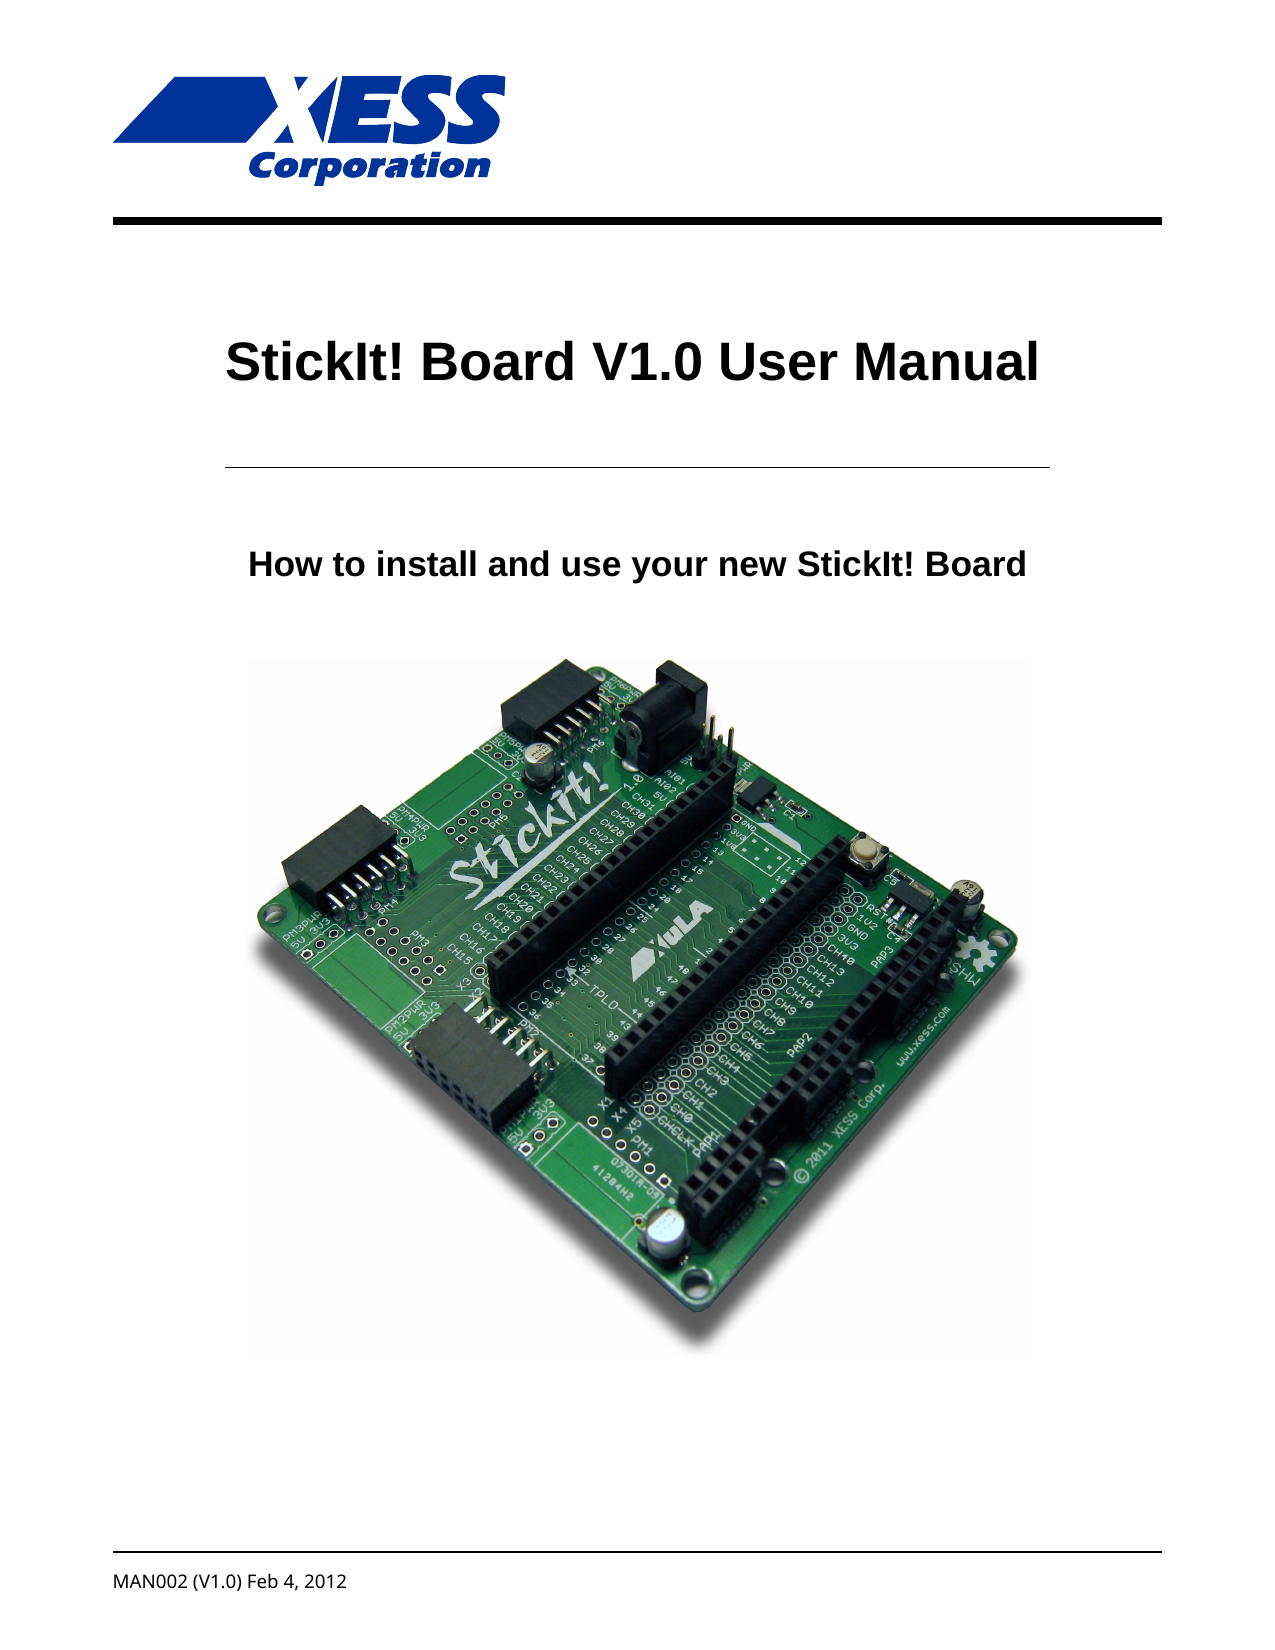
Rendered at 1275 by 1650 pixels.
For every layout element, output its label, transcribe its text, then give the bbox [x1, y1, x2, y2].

picture [112, 75, 506, 186]
title StickIt! Board V1.0 User Manual [225, 330, 1050, 392]
subtitle How to install and use your new StickIt! Board [225, 468, 1050, 584]
